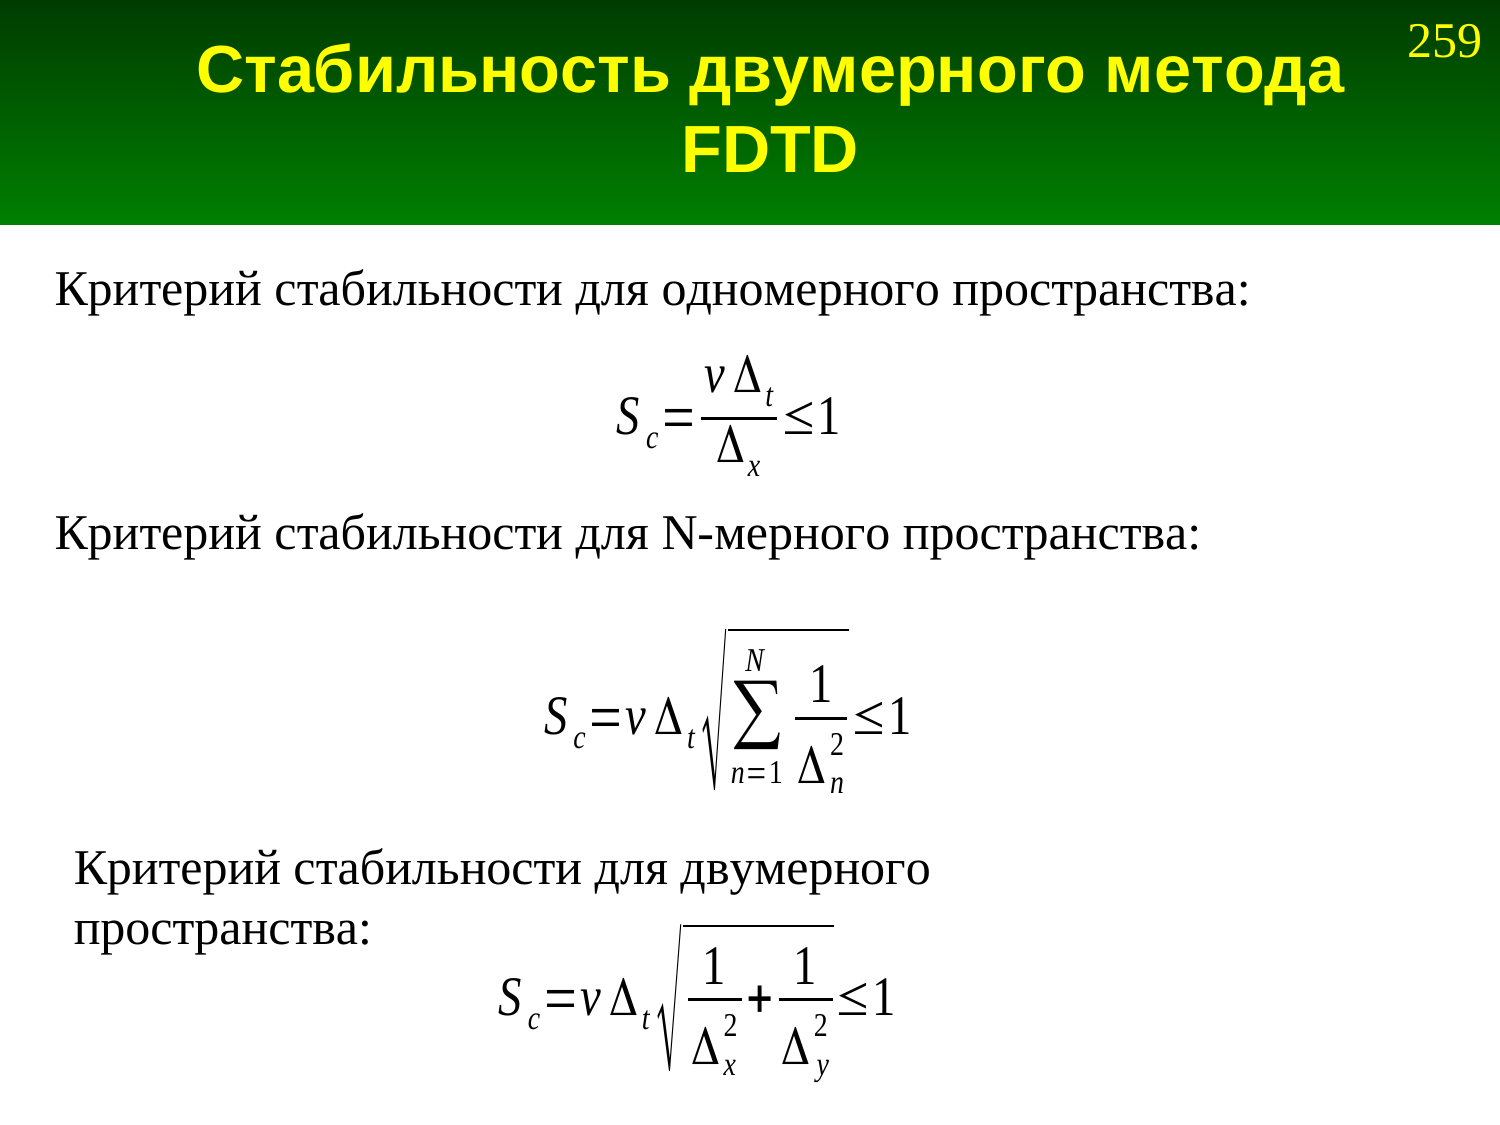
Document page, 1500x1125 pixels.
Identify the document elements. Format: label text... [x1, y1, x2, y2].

text_box Критерий стабильности для двумерного пространства: [59, 826, 1255, 962]
text_box Критерий стабильности для N-мерного пространства: [39, 492, 1218, 567]
chart [484, 921, 908, 1085]
chart [602, 343, 853, 485]
chart [529, 625, 924, 803]
text_box Критерий стабильности для одномерного пространства: [39, 248, 1267, 323]
title Стабильность двумерного метода FDTD [100, 7, 1441, 204]
